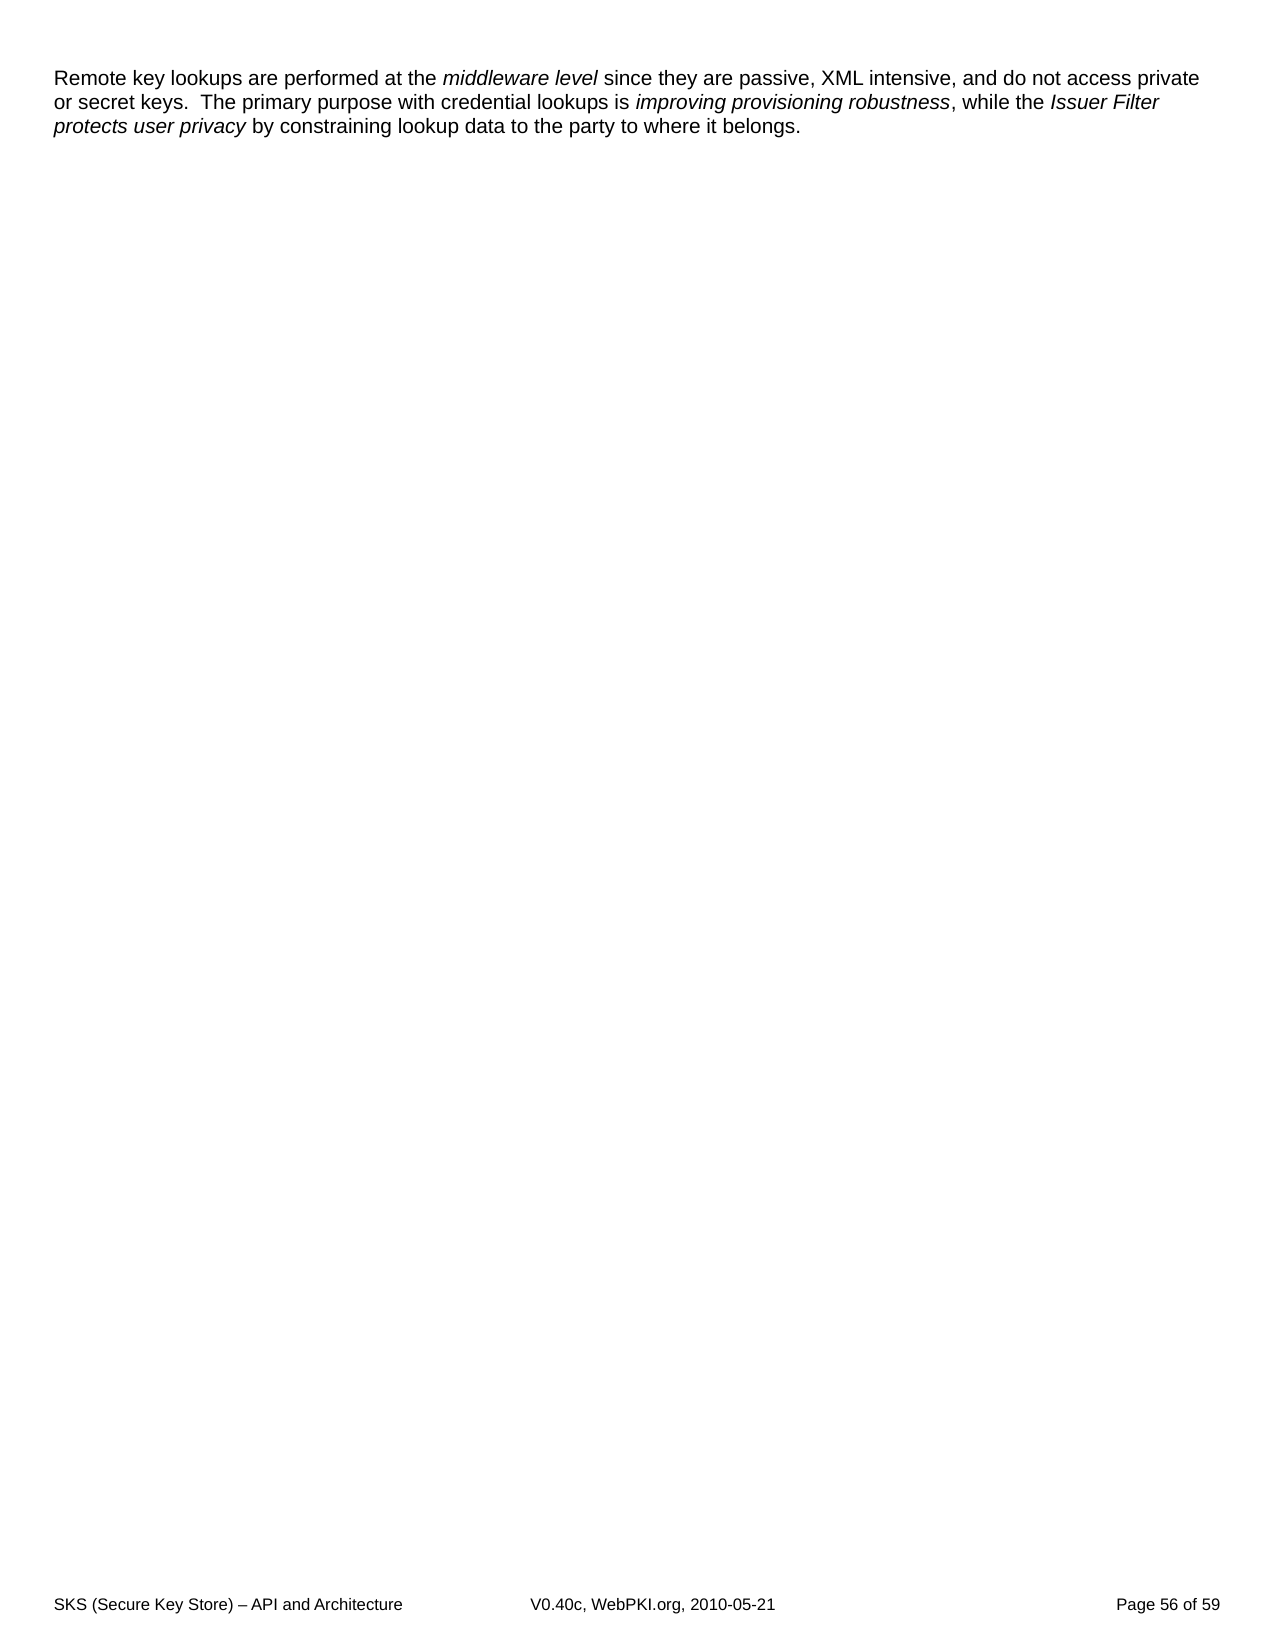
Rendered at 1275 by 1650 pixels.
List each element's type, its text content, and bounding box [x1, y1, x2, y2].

text Remote key lookups are performed at the middleware level since they are passive, XML intensive, and do not access private or secret keys. The primary purpose with credential lookups is improving provisioning robustness, while the Issuer Filter protects user privacy by constraining lookup data to the party to where it belongs. [54, 66, 1221, 138]
